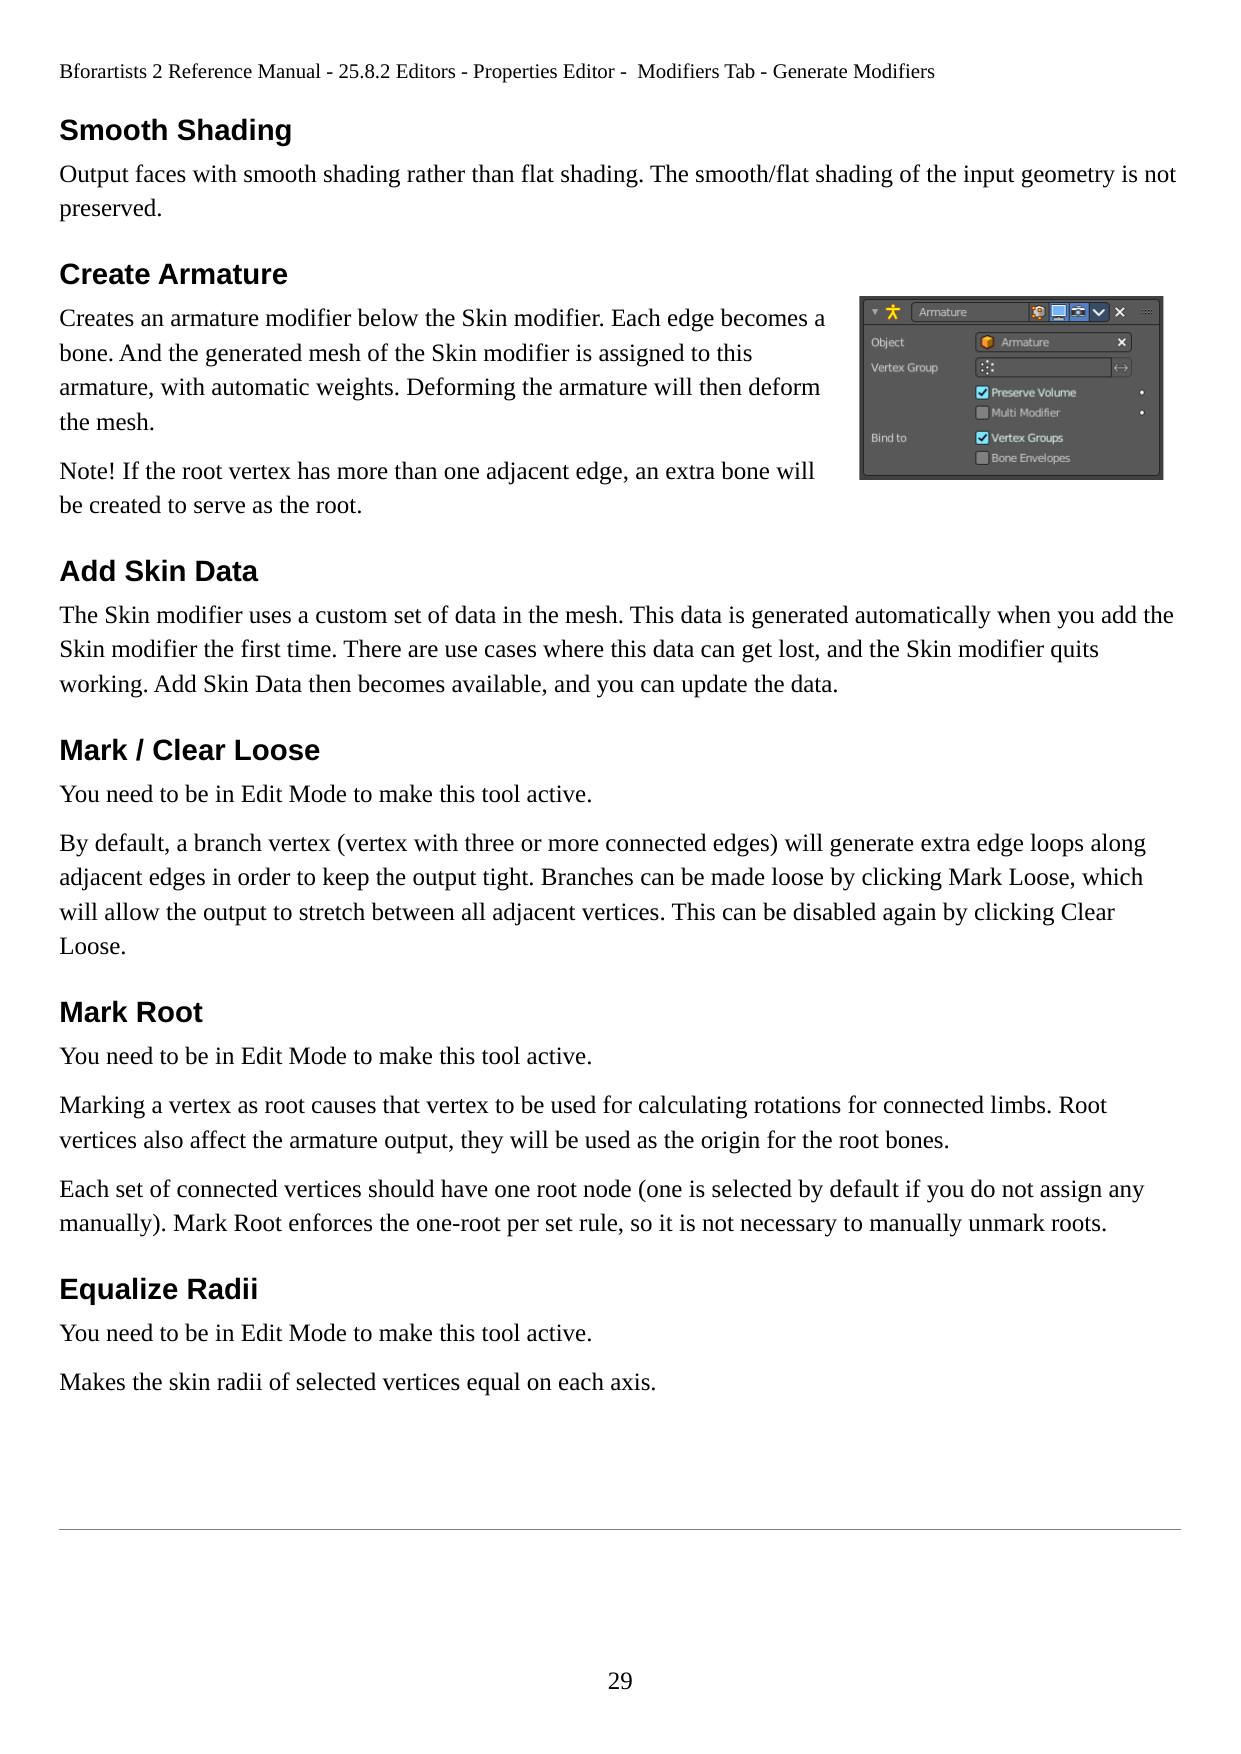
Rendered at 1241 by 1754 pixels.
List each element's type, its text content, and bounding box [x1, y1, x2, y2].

text Creates an armature modifier below the Skin modifier. Each edge becomes a bone. And the generated mesh of the Skin modifier is assigned to this armature, with automatic weights. Deforming the armature will then deform the mesh. [59, 303, 859, 435]
text You need to be in Edit Mode to make this tool active. [59, 1041, 1181, 1070]
text You need to be in Edit Mode to make this tool active. [59, 1318, 1181, 1347]
text Note! If the root vertex has more than one adjacent edge, an extra bone will be created to serve as the root. [59, 456, 1181, 519]
subtitle Equalize Radii [59, 1272, 1181, 1306]
text Each set of connected vertices should have one root node (one is selected by default if you do not assign any manually). Mark Root enforces the one-root per set rule, so it is not necessary to manually unmark roots. [59, 1174, 1181, 1237]
text Makes the skin radii of selected vertices equal on each axis. [59, 1367, 1181, 1396]
text Output faces with smooth shading rather than flat shading. The smooth/flat shading of the input geometry is not preserved. [59, 159, 1181, 222]
subtitle Create Armature [59, 257, 1181, 291]
subtitle Mark Root [59, 995, 1181, 1029]
text The Skin modifier uses a custom set of data in the mesh. This data is generated automatically when you add the Skin modifier the first time. There are use cases where this data can get lost, and the Skin modifier quits working. Add Skin Data then becomes available, and you can update the data. [59, 600, 1181, 698]
text You need to be in Edit Mode to make this tool active. [59, 779, 1181, 808]
text Marking a vertex as root causes that vertex to be used for calculating rotations for connected limbs. Root vertices also affect the armature output, they will be used as the origin for the root bones. [59, 1090, 1181, 1154]
picture [859, 296, 1164, 480]
subtitle Mark / Clear Loose [59, 733, 1181, 766]
subtitle Add Skin Data [59, 554, 1181, 588]
subtitle Smooth Shading [59, 113, 1181, 146]
text By default, a branch vertex (vertex with three or more connected edges) will generate extra edge loops along adjacent edges in order to keep the output tight. Branches can be made loose by clicking Mark Loose, which will allow the output to stretch between all adjacent vertices. This can be disabled again by clicking Clear Loose. [59, 828, 1181, 960]
